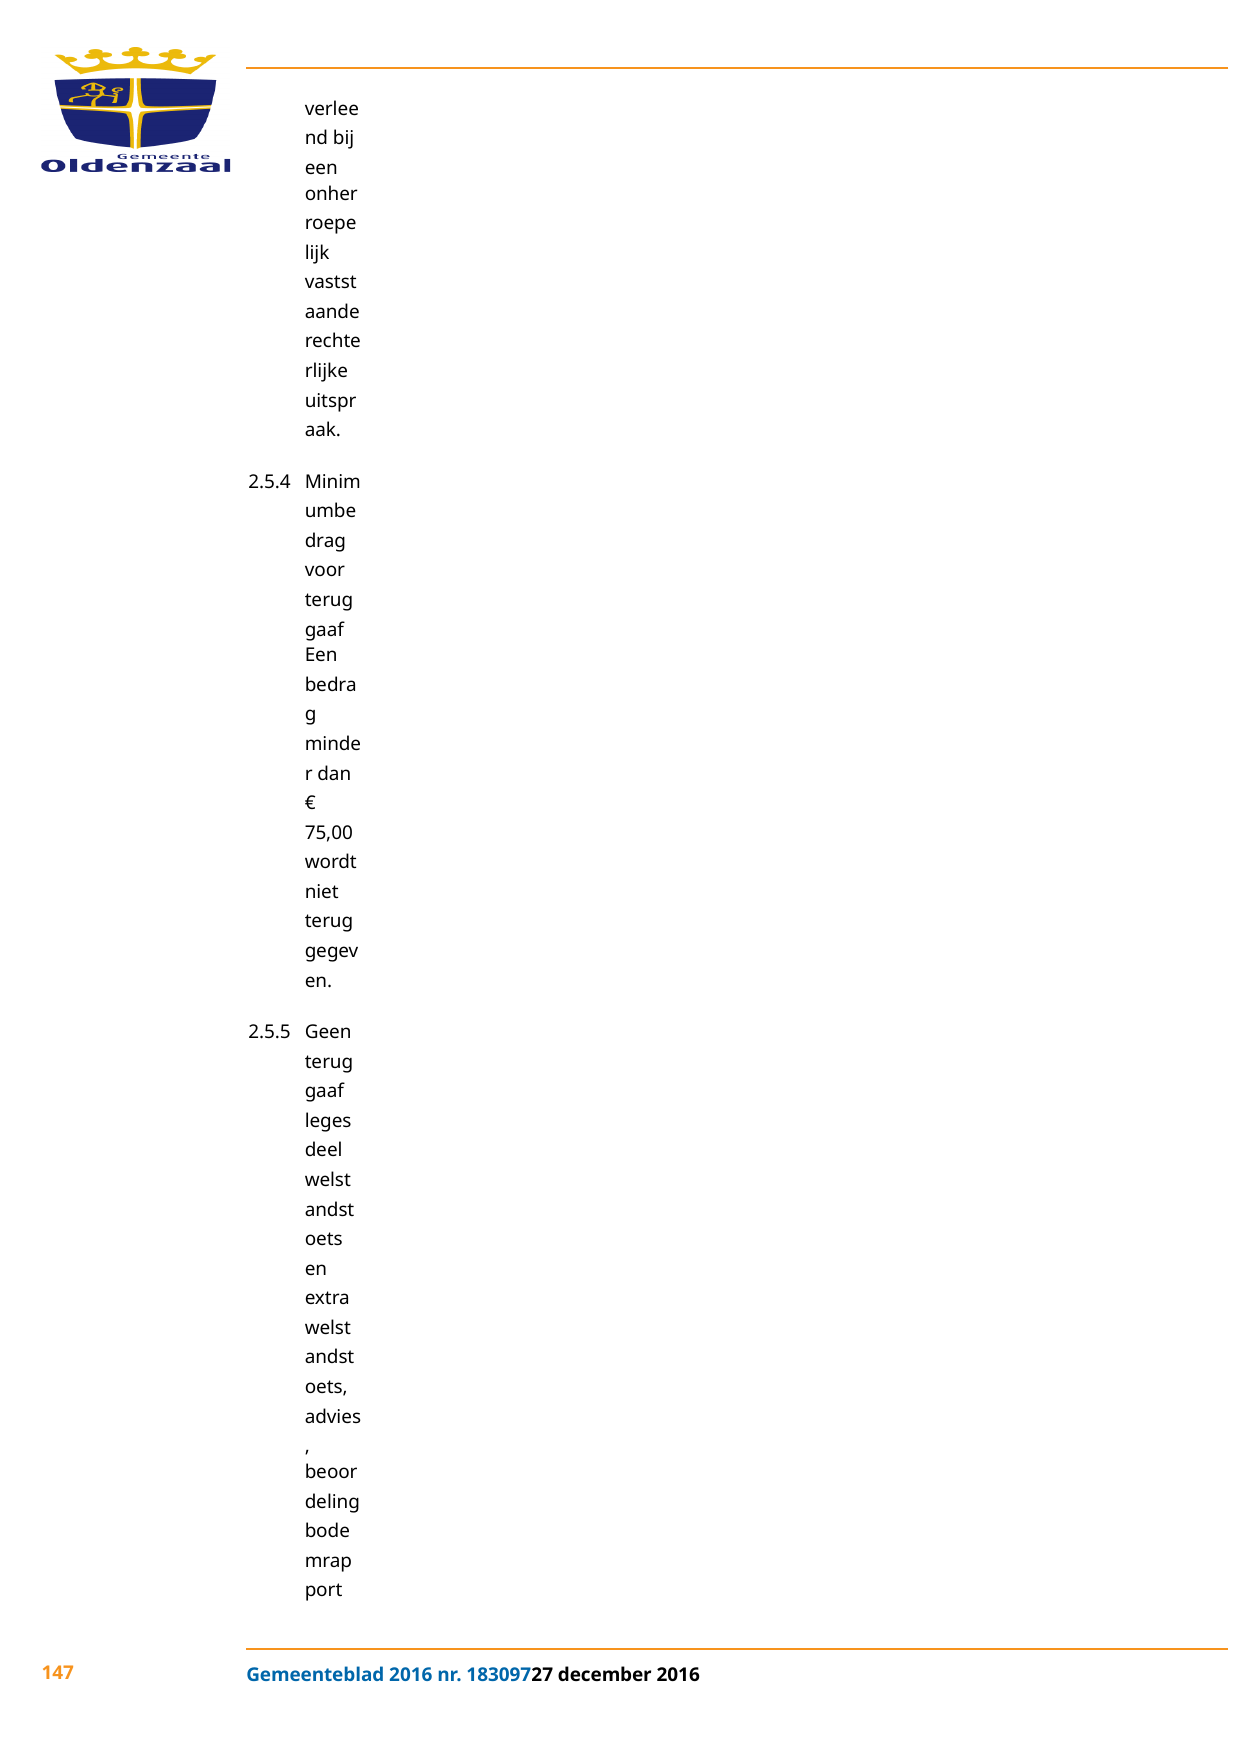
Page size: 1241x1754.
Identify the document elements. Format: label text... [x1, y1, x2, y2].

table_cell onherroepelijk vaststaande rechterlijke uitspraak. [305, 180, 361, 442]
table_cell [248, 641, 304, 993]
table_cell [418, 442, 474, 468]
table_cell Geen teruggaaf legesdeel welstandstoets en extra welstandstoets, advies, [305, 1018, 361, 1458]
table_cell [418, 993, 474, 1018]
table_cell [361, 180, 417, 442]
table_cell [248, 180, 304, 442]
table_cell [361, 468, 417, 641]
table_cell [418, 468, 474, 641]
picture [41, 47, 231, 172]
table_cell [248, 993, 304, 1018]
table_cell Minimumbedrag voor teruggaaf [305, 468, 361, 641]
table_cell [418, 1458, 474, 1602]
table_cell [418, 95, 474, 180]
table_cell 2.5.4 [248, 468, 304, 641]
table_cell [361, 95, 417, 180]
table_cell [248, 442, 304, 468]
table_cell [361, 1458, 417, 1602]
table_cell [361, 442, 417, 468]
table_cell [361, 1018, 417, 1458]
table_cell [305, 993, 361, 1018]
table_cell verleend bij een [305, 95, 361, 180]
table_cell [305, 442, 361, 468]
table_cell 2.5.5 [248, 1018, 304, 1458]
table_cell [418, 641, 474, 993]
table_cell [418, 1018, 474, 1458]
table_cell [248, 1458, 304, 1602]
table_cell [361, 993, 417, 1018]
table_cell [361, 641, 417, 993]
table_cell [248, 95, 304, 180]
table_cell [418, 180, 474, 442]
table_cell Een bedrag minder dan € 75,00 wordt niet teruggegeven. [305, 641, 361, 993]
table_cell beoordeling bodemrapport [305, 1458, 361, 1602]
